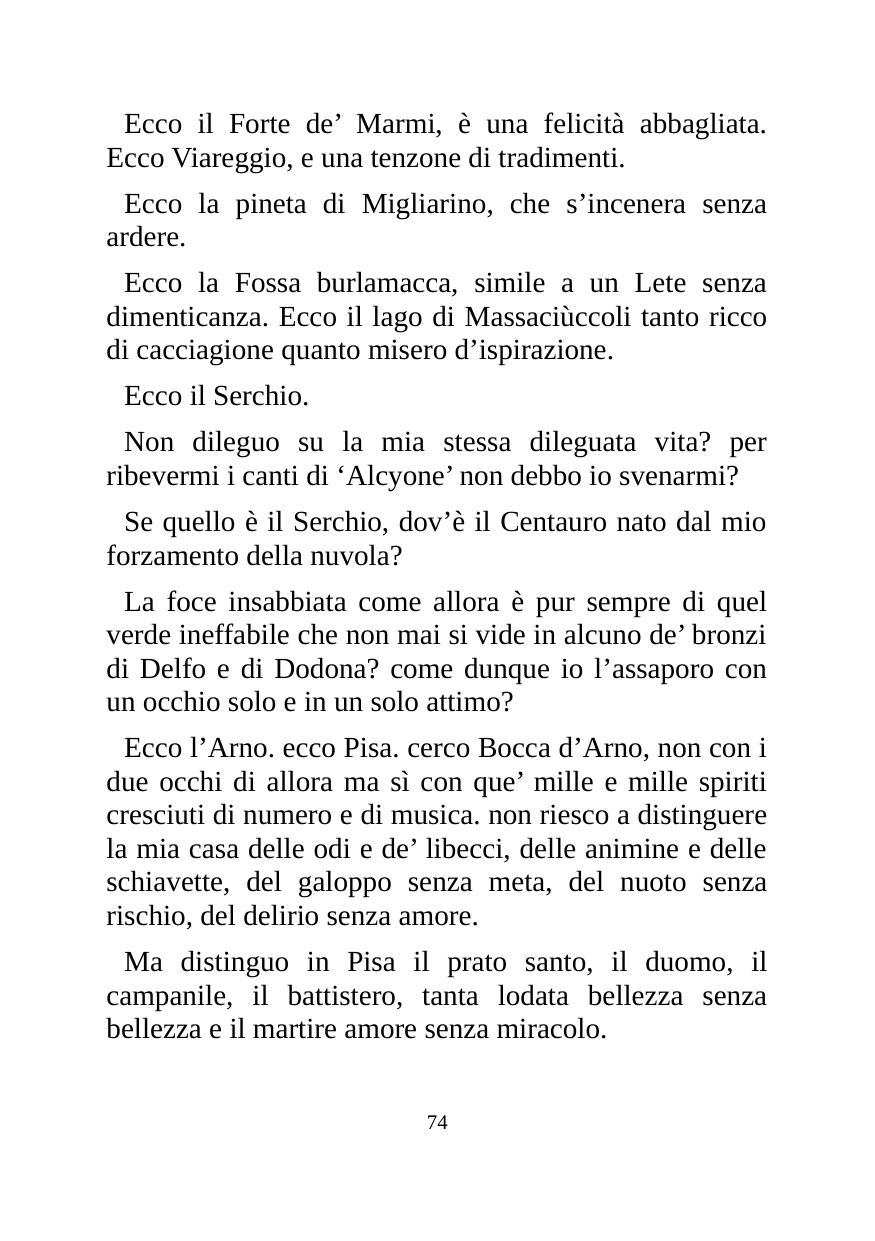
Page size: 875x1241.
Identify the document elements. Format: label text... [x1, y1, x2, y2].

text Ecco la Fossa burlamacca, simile a un Lete senza dimenticanza. Ecco il lago di Massaciùccoli tanto ricco di cacciagione quanto misero d’ispirazione. [106, 265, 768, 366]
text La foce insabbiata come allora è pur sempre di quel verde ineffabile che non mai si vide in alcuno de’ bronzi di Delfo e di Dodona? come dunque io l’assaporo con un occhio solo e in un solo attimo? [106, 584, 768, 718]
text Non dileguo su la mia stessa dileguata vita? per ribevermi i canti di ‘Alcyone’ non debbo io svenarmi? [106, 424, 768, 492]
text Se quello è il Serchio, dov’è il Centauro nato dal mio forzamento della nuvola? [106, 504, 768, 571]
text Ecco la pineta di Migliarino, che s’incenera senza ardere. [106, 186, 768, 253]
text Ecco il Serchio. [106, 378, 768, 412]
text Ma distinguo in Pisa il prato santo, il duomo, il campanile, il battistero, tanta lodata bellezza senza bellezza e il martire amore senza miracolo. [106, 944, 768, 1045]
text Ecco l’Arno. ecco Pisa. cerco Bocca d’Arno, non con i due occhi di allora ma sì con que’ mille e mille spiriti cresciuti di numero e di musica. non riesco a distinguere la mia casa delle odi e de’ libecci, delle animine e delle schiavette, del galoppo senza meta, del nuoto senza rischio, del delirio senza amore. [106, 730, 768, 932]
text Ecco il Forte de’ Marmi, è una felicità abbagliata. Ecco Viareggio, e una tenzone di tradimenti. [106, 106, 768, 173]
